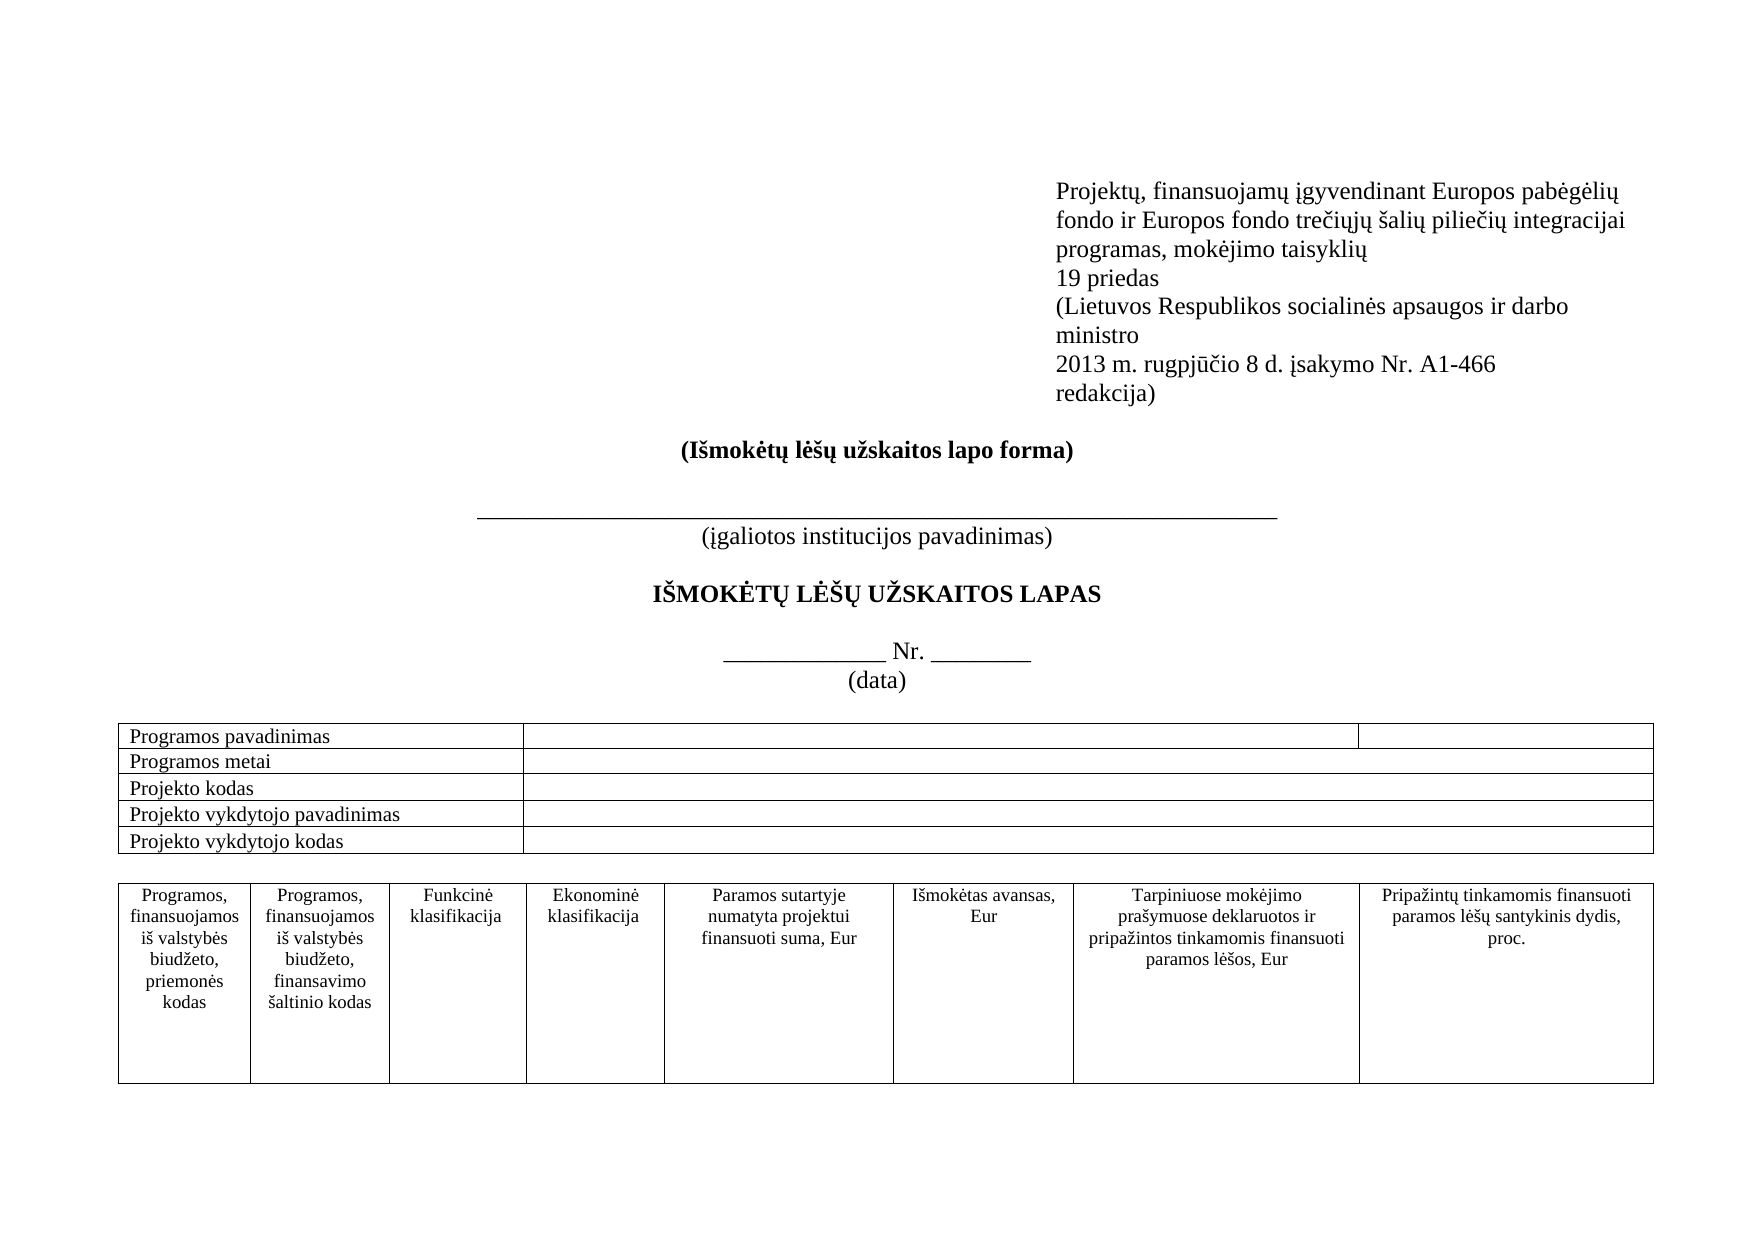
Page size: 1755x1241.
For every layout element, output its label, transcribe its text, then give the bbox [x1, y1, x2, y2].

table_header Ekonominė klasifikacija [527, 884, 664, 1082]
table_header [524, 724, 661, 748]
text 19 priedas [1056, 263, 1636, 291]
table_cell [661, 774, 891, 799]
table_cell [524, 801, 661, 826]
table_cell Projekto kodas [119, 774, 523, 799]
table_cell [524, 774, 661, 799]
text 2013 m. rugpjūčio 8 d. įsakymo Nr. A1-466 [1056, 349, 1636, 378]
table_cell [661, 827, 891, 853]
table_header [1359, 724, 1653, 748]
table_cell Projekto vykdytojo kodas [119, 827, 523, 853]
table_cell [891, 827, 1071, 853]
table_cell [891, 774, 1071, 799]
text fondo ir Europos fondo trečiųjų šalių piliečių integracijai [1056, 205, 1636, 234]
table_cell [1071, 774, 1358, 799]
text (data) [118, 665, 1636, 694]
table_header Programos, finansuojamos iš valstybės biudžeto, finansavimo šaltinio kodas [251, 884, 389, 1082]
table_header Pripažintų tinkamomis finansuoti paramos lėšų santykinis dydis, proc. [1360, 884, 1653, 1082]
table_cell [661, 801, 891, 826]
table_header Funkcinė klasifikacija [390, 884, 526, 1082]
text ________________________________________________________________ [118, 493, 1636, 521]
table_cell [1071, 749, 1358, 773]
table_cell [524, 827, 661, 853]
table_cell [1071, 801, 1358, 826]
table_header Programos pavadinimas [119, 724, 523, 748]
table_cell [891, 749, 1071, 773]
table_cell [661, 749, 891, 773]
text redakcija) [1056, 378, 1636, 406]
table_cell [1359, 749, 1653, 773]
table_cell Projekto vykdytojo pavadinimas [119, 801, 523, 826]
text (Lietuvos Respublikos socialinės apsaugos ir darbo [1056, 291, 1636, 320]
text (įgaliotos institucijos pavadinimas) [118, 521, 1636, 550]
text IŠMOKĖTŲ LĖŠŲ UŽSKAITOS LAPAS [118, 579, 1636, 608]
table_cell [1071, 827, 1358, 853]
table_header Išmokėtas avansas, Eur [894, 884, 1073, 1082]
table_cell Programos metai [119, 749, 523, 773]
text Projektų, finansuojamų įgyvendinant Europos pabėgėlių [1056, 176, 1636, 205]
text ministro [1056, 320, 1636, 349]
table_header Paramos sutartyje numatyta projektui finansuoti suma, Eur [665, 884, 893, 1082]
text programas, mokėjimo taisyklių [1056, 234, 1636, 263]
table_cell [1359, 827, 1653, 853]
table_header Tarpiniuose mokėjimo prašymuose deklaruotos ir pripažintos tinkamomis finansuoti paramos lėšos, Eur [1074, 884, 1359, 1082]
table_cell [891, 801, 1071, 826]
table_header [1071, 724, 1358, 748]
text _____________ Nr. ________ [118, 636, 1636, 665]
table_header [891, 724, 1071, 748]
table_cell [1359, 801, 1653, 826]
text (Išmokėtų lėšų užskaitos lapo forma) [118, 435, 1636, 464]
table_header Programos, finansuojamos iš valstybės biudžeto, priemonės kodas [119, 884, 250, 1082]
table_cell [1359, 774, 1653, 799]
table_header [661, 724, 891, 748]
table_cell [524, 749, 661, 773]
